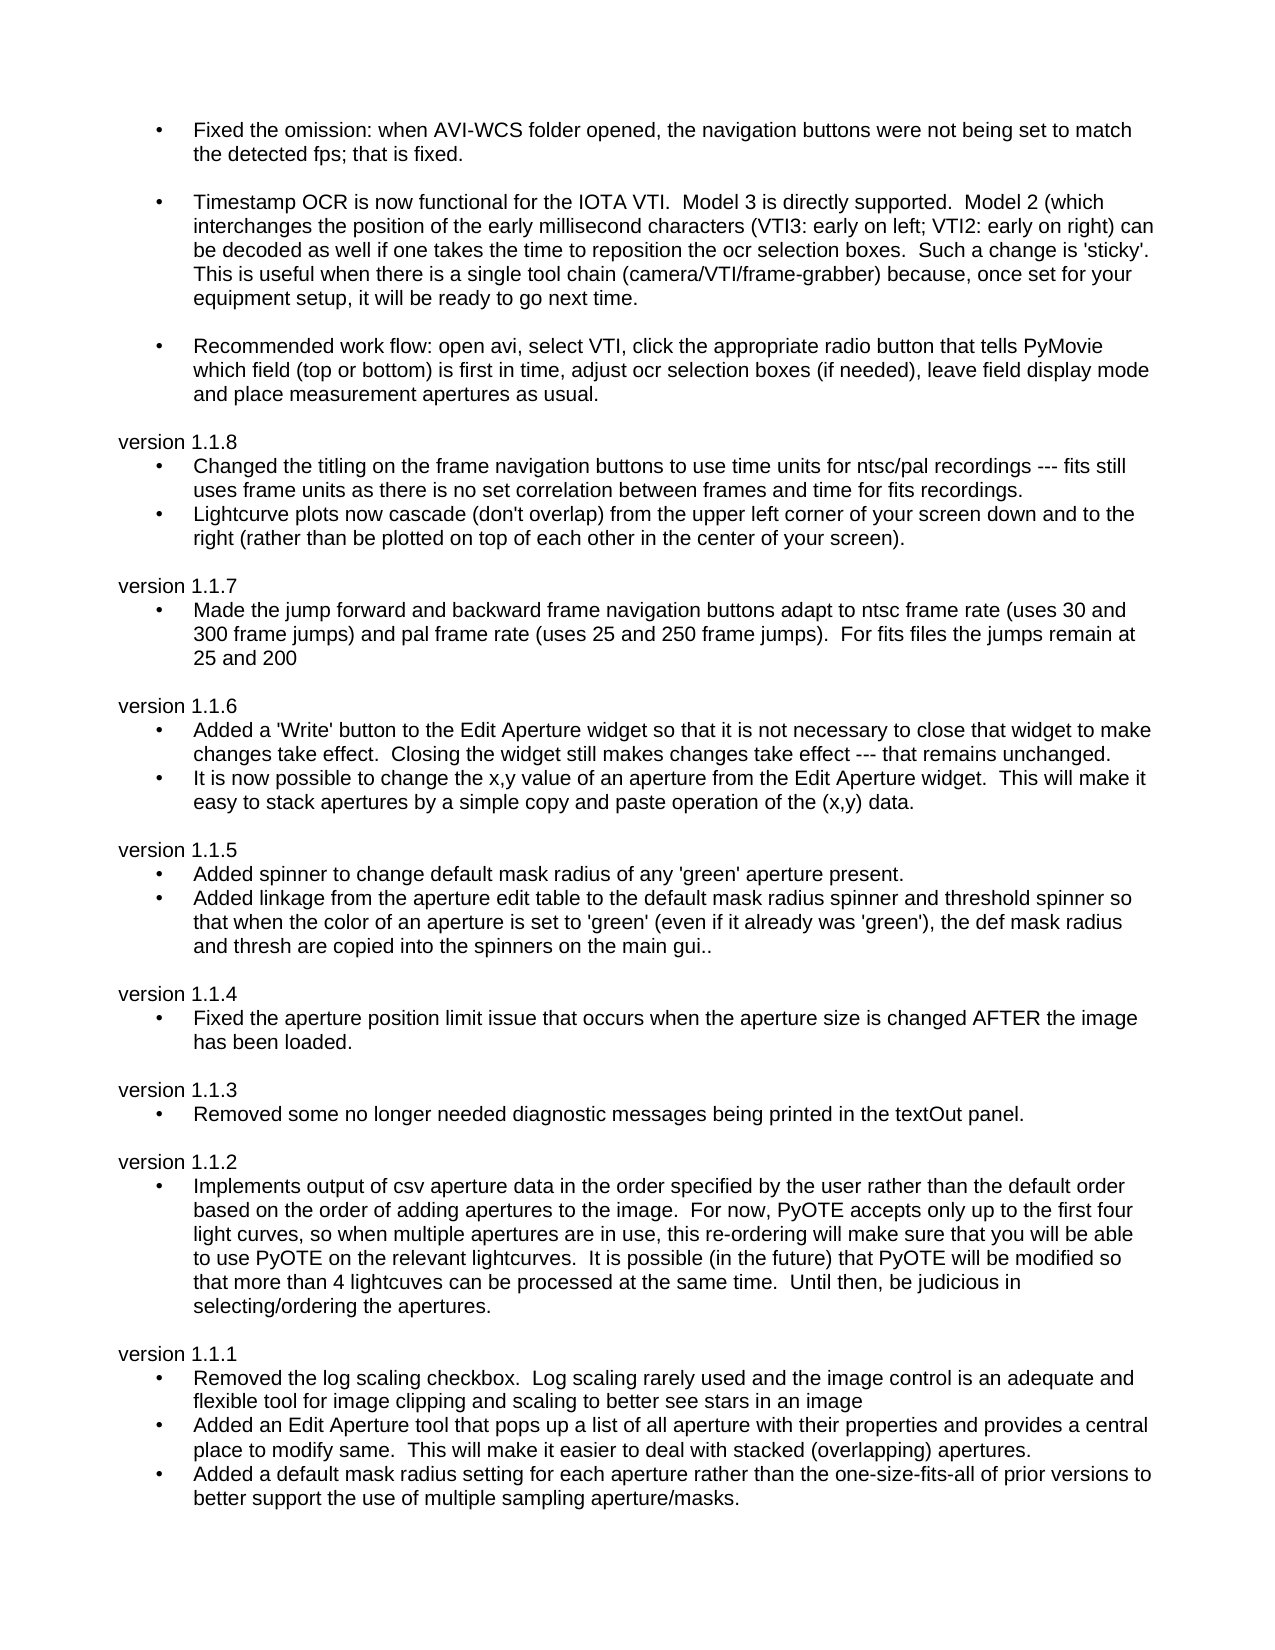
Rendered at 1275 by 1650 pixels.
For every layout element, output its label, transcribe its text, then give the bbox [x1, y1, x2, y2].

list Timestamp OCR is now functional for the IOTA VTI. Model 3 is directly supported. Model 2 (which interchanges the position of the early millisecond characters (VTI3: early on left; VTI2: early on right) can be decoded as well if one takes the time to reposition the ocr selection boxes. Such a change is 'sticky'. This is useful when there is a single tool chain (camera/VTI/frame-grabber) because, once set for your equipment setup, it will be ready to go next time. [156, 190, 1157, 334]
list Made the jump forward and backward frame navigation buttons adapt to ntsc frame rate (uses 30 and 300 frame jumps) and pal frame rate (uses 25 and 250 frame jumps). For fits files the jumps remain at 25 and 200 [156, 598, 1157, 694]
list Added a 'Write' button to the Edit Aperture widget so that it is not necessary to close that widget to make changes take effect. Closing the widget still makes changes take effect --- that remains unchanged. [156, 718, 1157, 766]
text version 1.1.3 [118, 1078, 1157, 1102]
list Removed the log scaling checkbox. Log scaling rarely used and the image control is an adequate and flexible tool for image clipping and scaling to better see stars in an image [156, 1365, 1157, 1413]
list It is now possible to change the x,y value of an aperture from the Edit Aperture widget. This will make it easy to stack apertures by a simple copy and paste operation of the (x,y) data. [156, 766, 1157, 838]
text version 1.1.2 [118, 1149, 1157, 1173]
text version 1.1.6 [118, 694, 1157, 718]
text version 1.1.1 [118, 1341, 1157, 1365]
list Added an Edit Aperture tool that pops up a list of all aperture with their properties and provides a central place to modify same. This will make it easier to deal with stacked (overlapping) apertures. [156, 1413, 1157, 1461]
text version 1.1.5 [118, 838, 1157, 862]
list Removed some no longer needed diagnostic messages being printed in the textOut panel. [156, 1102, 1157, 1149]
list Lightcurve plots now cascade (don't overlap) from the upper left corner of your screen down and to the right (rather than be plotted on top of each other in the center of your screen). [156, 502, 1157, 574]
list Added spinner to change default mask radius of any 'green' aperture present. [156, 862, 1157, 886]
list Fixed the omission: when AVI-WCS folder opened, the navigation buttons were not being set to match the detected fps; that is fixed. [156, 118, 1157, 190]
text version 1.1.8 [118, 430, 1157, 454]
list Added linkage from the aperture edit table to the default mask radius spinner and threshold spinner so that when the color of an aperture is set to 'green' (even if it already was 'green'), the def mask radius and thresh are copied into the spinners on the main gui.. [156, 886, 1157, 982]
list Fixed the aperture position limit issue that occurs when the aperture size is changed AFTER the image has been loaded. [156, 1006, 1157, 1078]
text version 1.1.4 [118, 982, 1157, 1006]
list Recommended work flow: open avi, select VTI, click the appropriate radio button that tells PyMovie which field (top or bottom) is first in time, adjust ocr selection boxes (if needed), leave field display mode and place measurement apertures as usual. [156, 334, 1157, 430]
text version 1.1.7 [118, 574, 1157, 598]
list Implements output of csv aperture data in the order specified by the user rather than the default order based on the order of adding apertures to the image. For now, PyOTE accepts only up to the first four light curves, so when multiple apertures are in use, this re-ordering will make sure that you will be able to use PyOTE on the relevant lightcurves. It is possible (in the future) that PyOTE will be modified so that more than 4 lightcuves can be processed at the same time. Until then, be judicious in selecting/ordering the apertures. [156, 1173, 1157, 1341]
list Added a default mask radius setting for each aperture rather than the one-size-fits-all of prior versions to better support the use of multiple sampling aperture/masks. [156, 1461, 1157, 1509]
list Changed the titling on the frame navigation buttons to use time units for ntsc/pal recordings --- fits still uses frame units as there is no set correlation between frames and time for fits recordings. [156, 454, 1157, 502]
